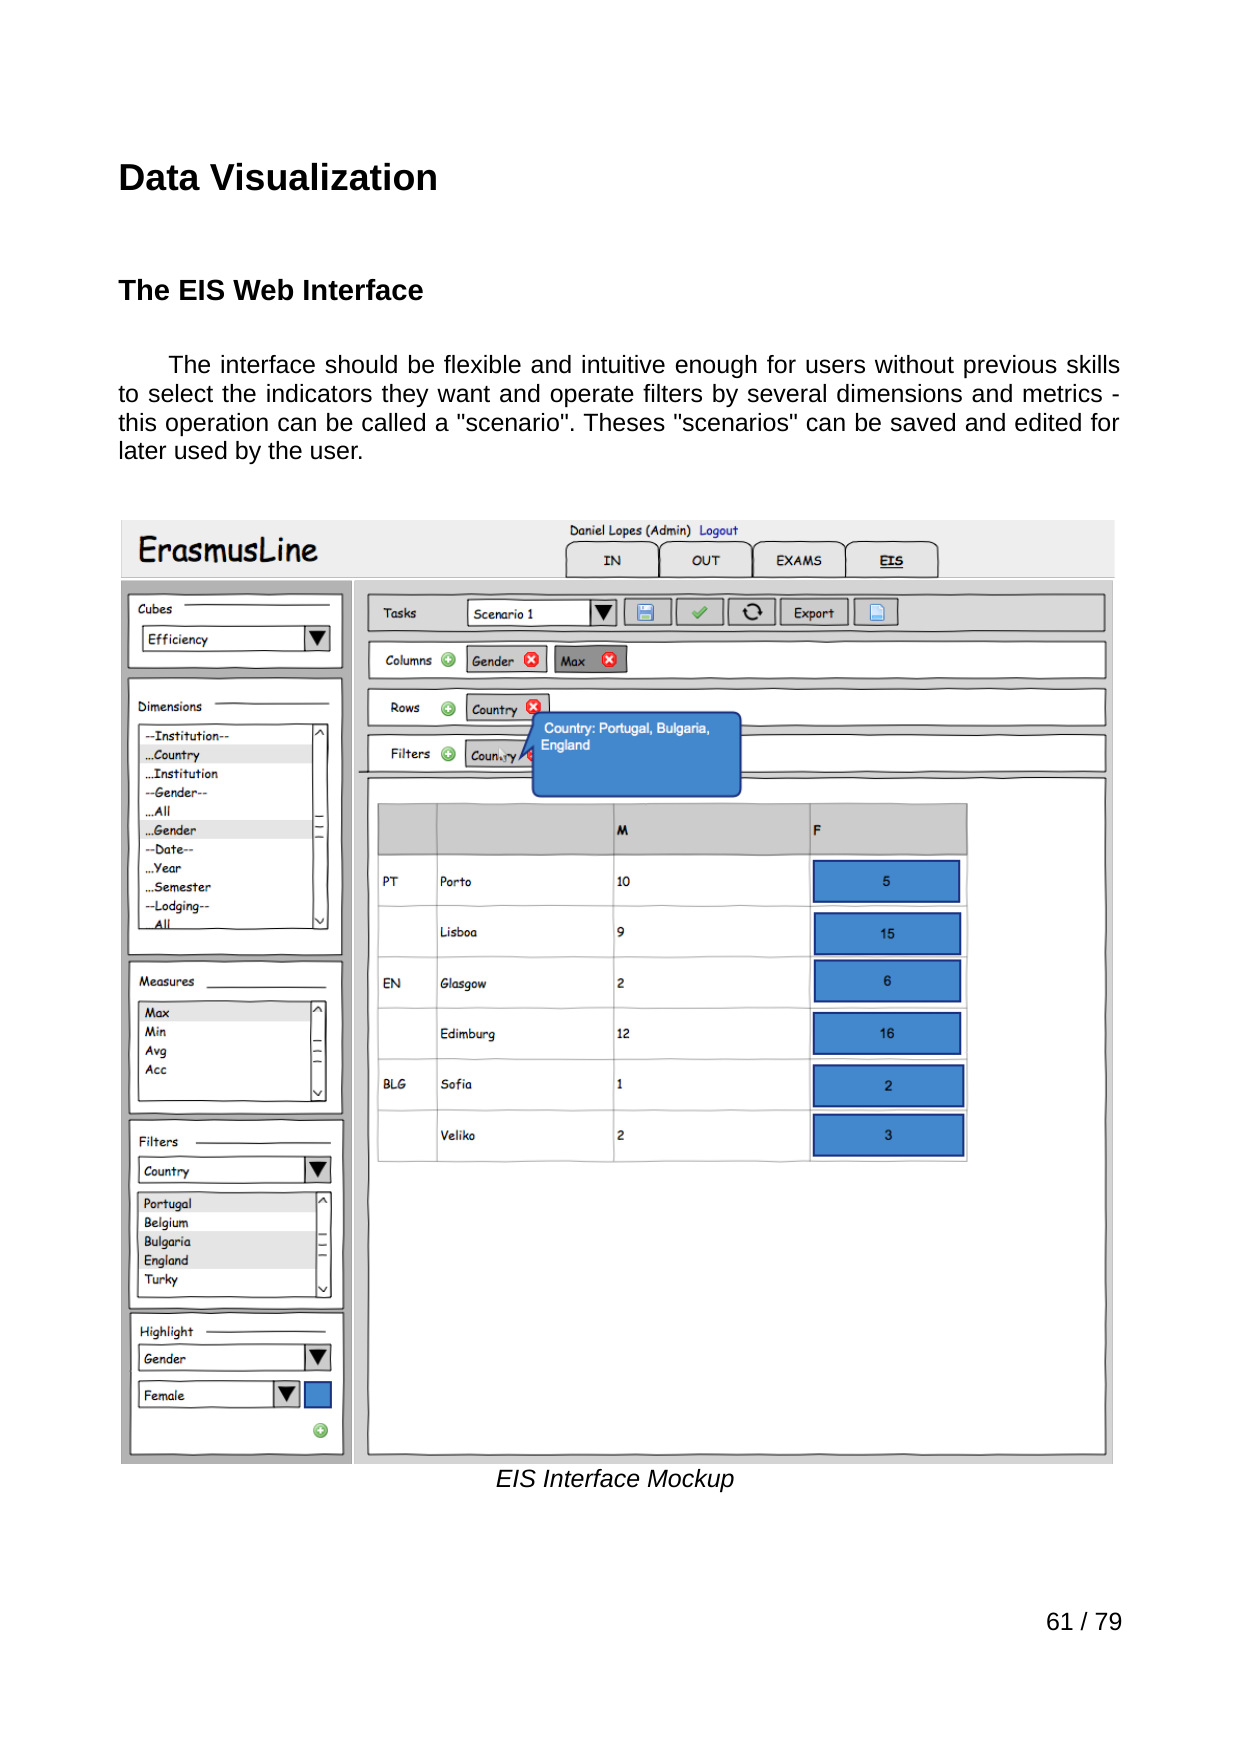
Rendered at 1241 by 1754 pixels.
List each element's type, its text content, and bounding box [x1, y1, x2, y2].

subtitle Data Visualization [118, 156, 1122, 199]
text The interface should be flexible and intuitive enough for users without previous skills to select the indicators they want and operate filters by several dimensions and metrics - this operation can be called a "scenario". Theses "scenarios" can be saved and edited for later used by the user. [118, 350, 1122, 465]
subtitle The EIS Web Interface [118, 273, 1122, 306]
picture [118, 520, 1115, 1464]
text EIS Interface Mockup [118, 1464, 1114, 1493]
